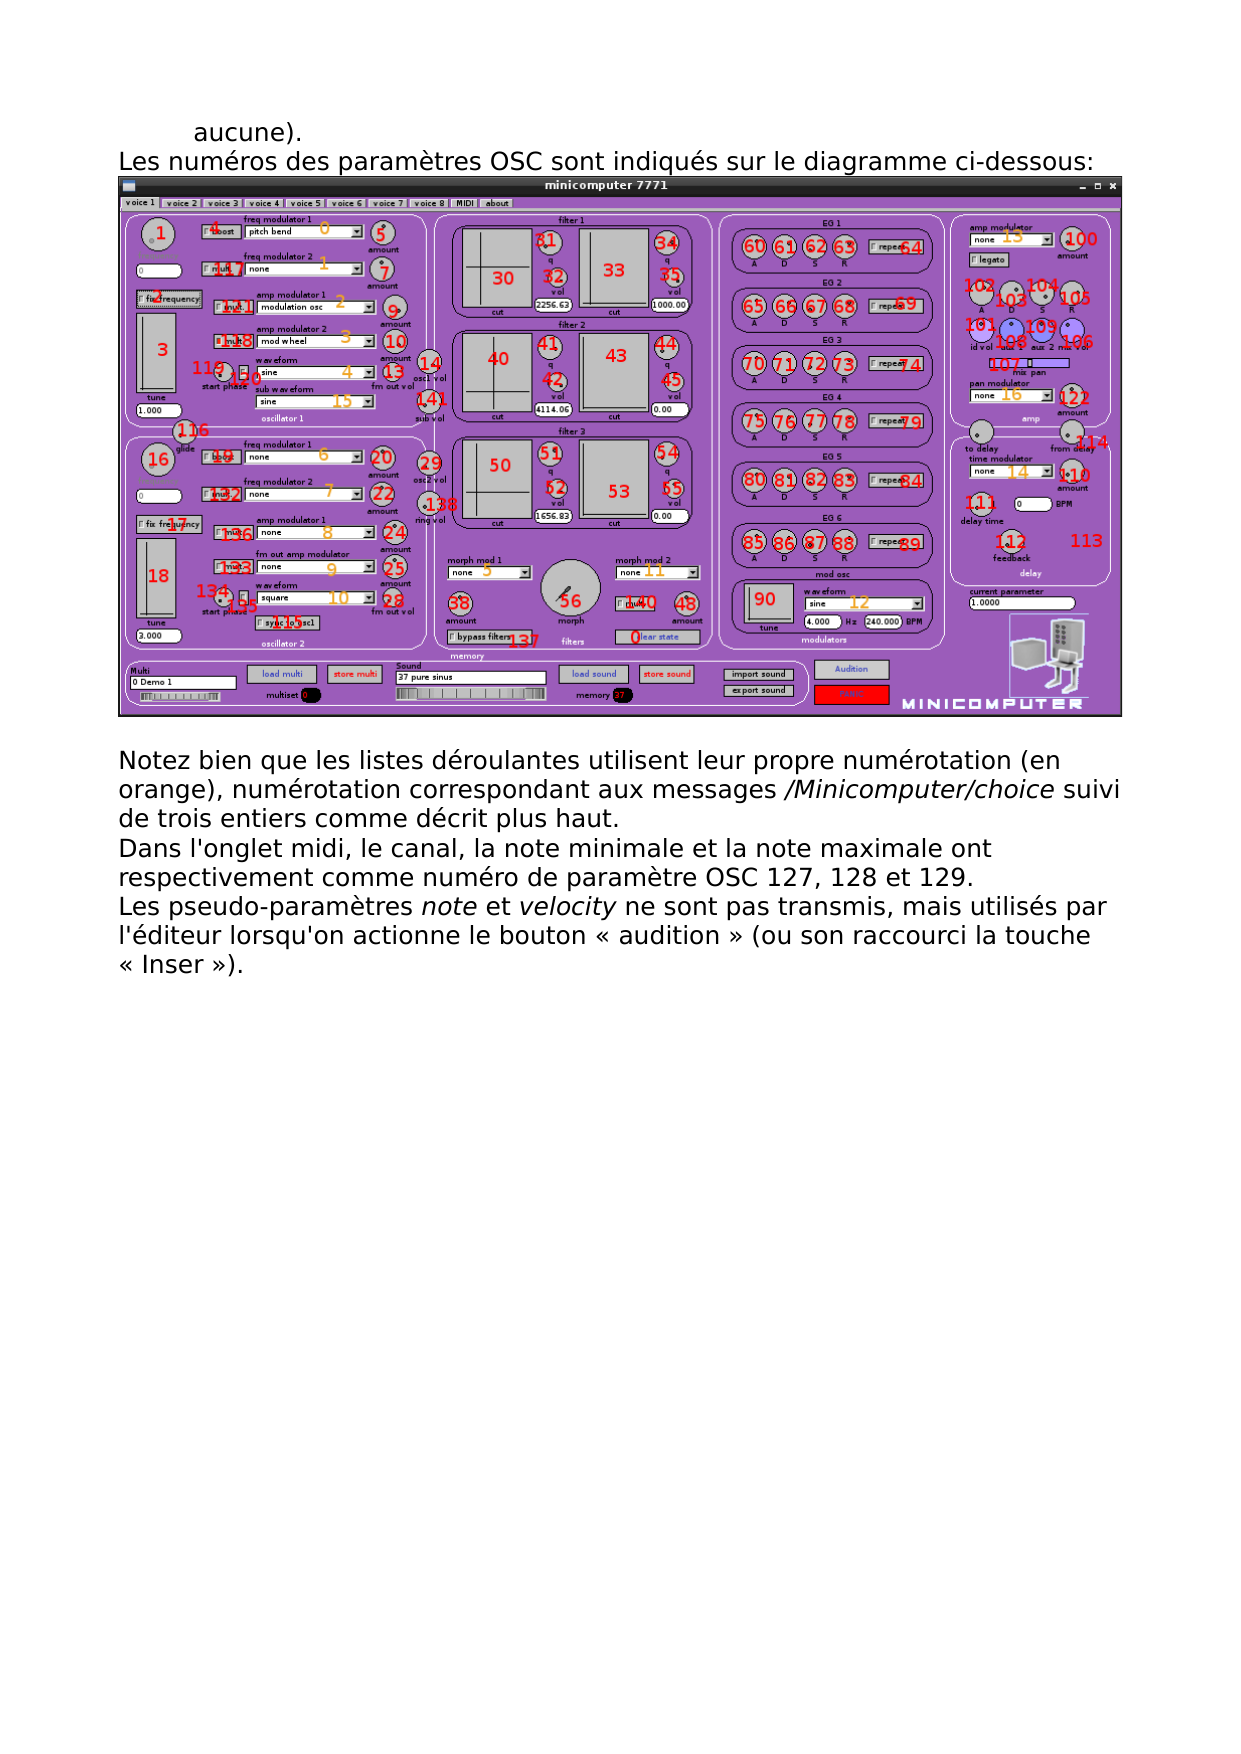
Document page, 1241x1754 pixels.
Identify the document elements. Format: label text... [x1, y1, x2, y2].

text Les numéros des paramètres OSC sont indiqués sur le diagramme ci-dessous: [118, 147, 1122, 176]
list aucune). [156, 118, 1122, 147]
text Notez bien que les listes déroulantes utilisent leur propre numérotation (en orange), numérotation correspondant aux messages /Minicomputer/choice suivi de trois entiers comme décrit plus haut. [118, 746, 1122, 834]
text Dans l'onglet midi, le canal, la note minimale et la note maximale ont respectivement comme numéro de paramètre OSC 127, 128 et 129. [118, 834, 1122, 892]
picture [118, 176, 1123, 717]
text Les pseudo-paramètres note et velocity ne sont pas transmis, mais utilisés par l'éditeur lorsqu'on actionne le bouton « audition » (ou son raccourci la touche « Inser »). [118, 892, 1122, 979]
